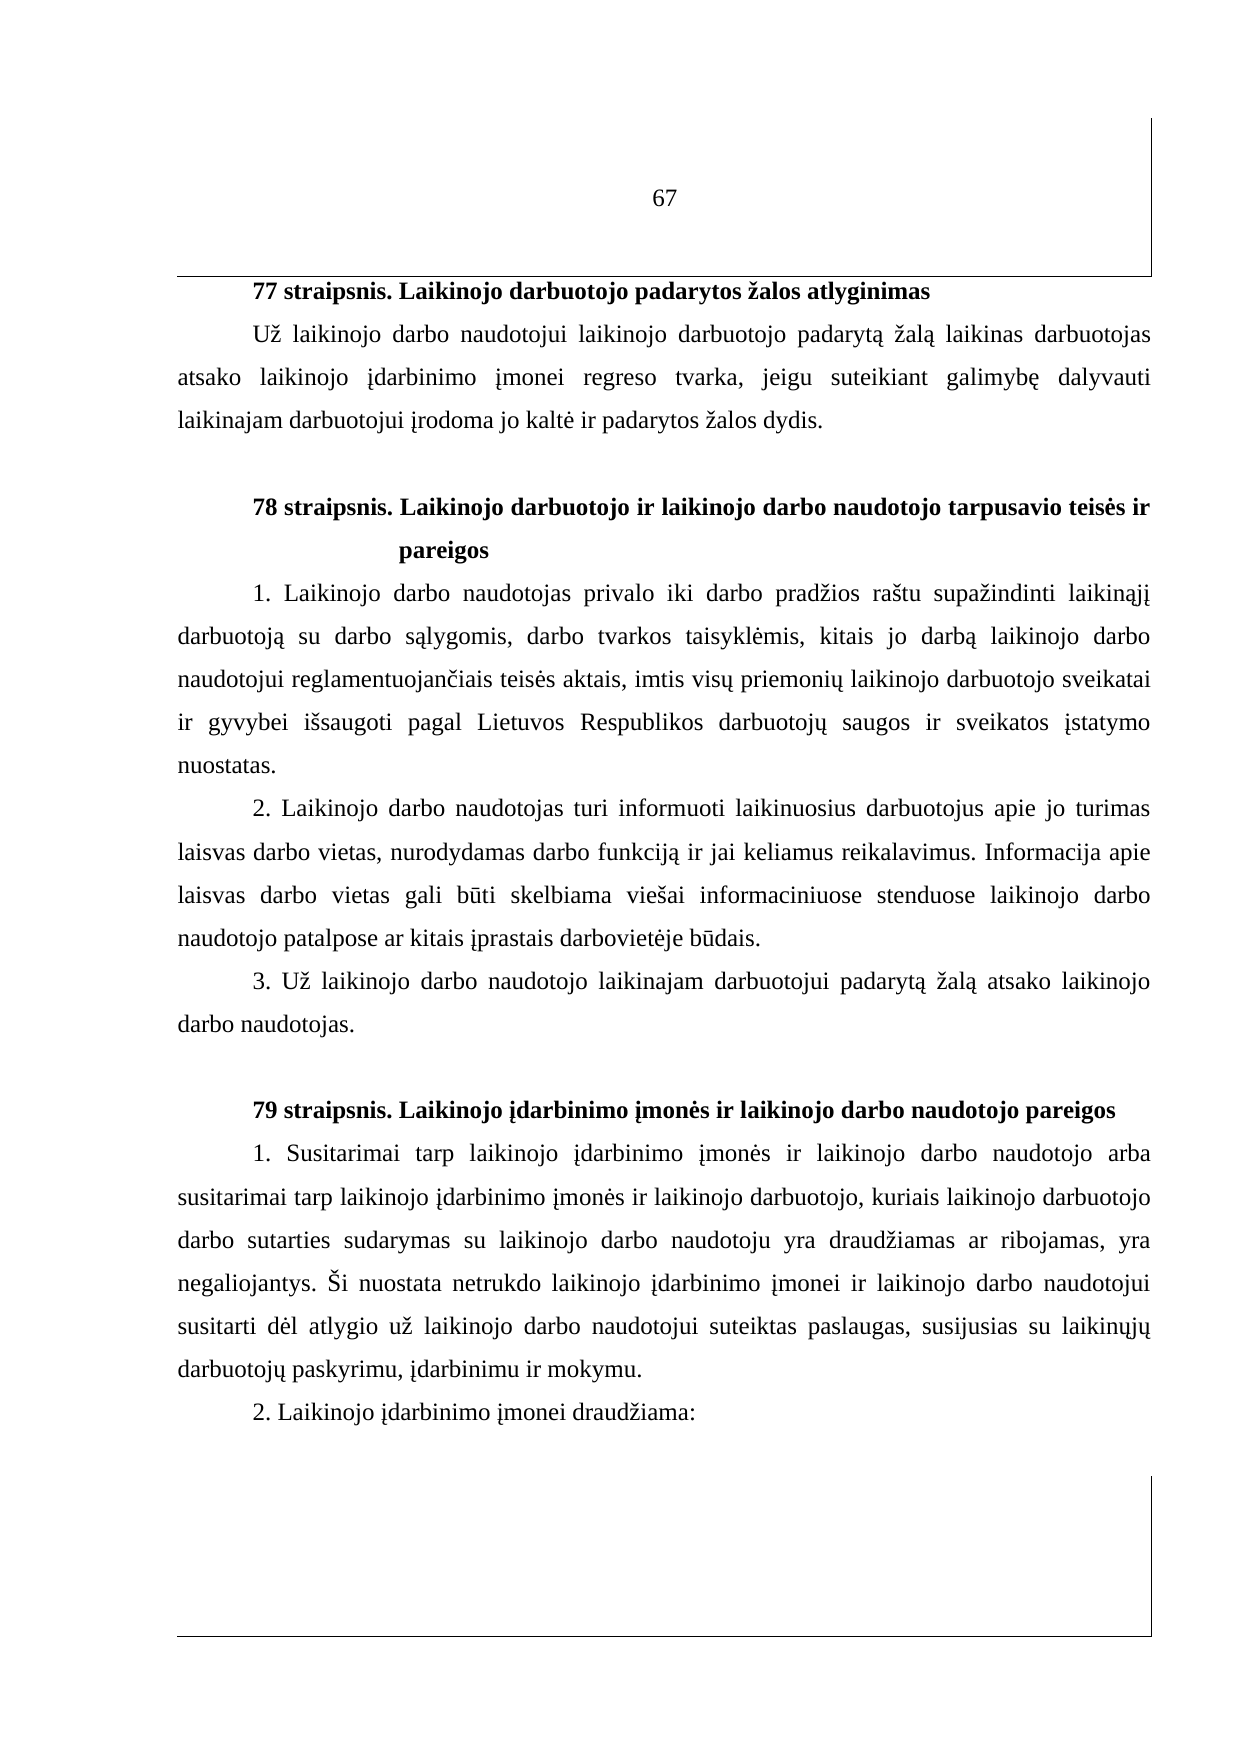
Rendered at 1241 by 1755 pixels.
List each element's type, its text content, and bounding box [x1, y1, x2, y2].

text 3. Už laikinojo darbo naudotojo laikinajam darbuotojui padarytą žalą atsako laikinojo darbo naudotojas. [177, 966, 1152, 1038]
text 2. Laikinojo darbo naudotojas turi informuoti laikinuosius darbuotojus apie jo turimas laisvas darbo vietas, nurodydamas darbo funkciją ir jai keliamus reikalavimus. Informacija apie laisvas darbo vietas gali būti skelbiama viešai informaciniuose stenduose laikinojo darbo naudotojo patalpose ar kitais įprastais darbovietėje būdais. [177, 793, 1152, 952]
subtitle 79 straipsnis. Laikinojo įdarbinimo įmonės ir laikinojo darbo naudotojo pareigos [177, 1095, 1152, 1124]
text 2. Laikinojo įdarbinimo įmonei draudžiama: [177, 1397, 1152, 1426]
subtitle 77 straipsnis. Laikinojo darbuotojo padarytos žalos atlyginimas [252, 276, 1152, 305]
subtitle 1. Laikinojo darbo naudotojas privalo iki darbo pradžios raštu supažindinti laikinąjį darbuotoją su darbo sąlygomis, darbo tvarkos taisyklėmis, kitais jo darbą laikinojo darbo naudotojui reglamentuojančiais teisės aktais, imtis visų priemonių laikinojo darbuotojo sveikatai ir gyvybei išsaugoti pagal Lietuvos Respublikos darbuotojų saugos ir sveikatos įstatymo nuostatas. [177, 578, 1152, 779]
text Už laikinojo darbo naudotojui laikinojo darbuotojo padarytą žalą laikinas darbuotojas atsako laikinojo įdarbinimo įmonei regreso tvarka, jeigu suteikiant galimybę dalyvauti laikinajam darbuotojui įrodoma jo kaltė ir padarytos žalos dydis. [177, 319, 1152, 434]
text 1. Susitarimai tarp laikinojo įdarbinimo įmonės ir laikinojo darbo naudotojo arba susitarimai tarp laikinojo įdarbinimo įmonės ir laikinojo darbuotojo, kuriais laikinojo darbuotojo darbo sutarties sudarymas su laikinojo darbo naudotoju yra draudžiamas ar ribojamas, yra negaliojantys. Ši nuostata netrukdo laikinojo įdarbinimo įmonei ir laikinojo darbo naudotojui susitarti dėl atlygio už laikinojo darbo naudotojui suteiktas paslaugas, susijusias su laikinųjų darbuotojų paskyrimu, įdarbinimu ir mokymu. [177, 1138, 1152, 1383]
subtitle 78 straipsnis. Laikinojo darbuotojo ir laikinojo darbo naudotojo tarpusavio teisės ir pareigos [252, 492, 1152, 563]
